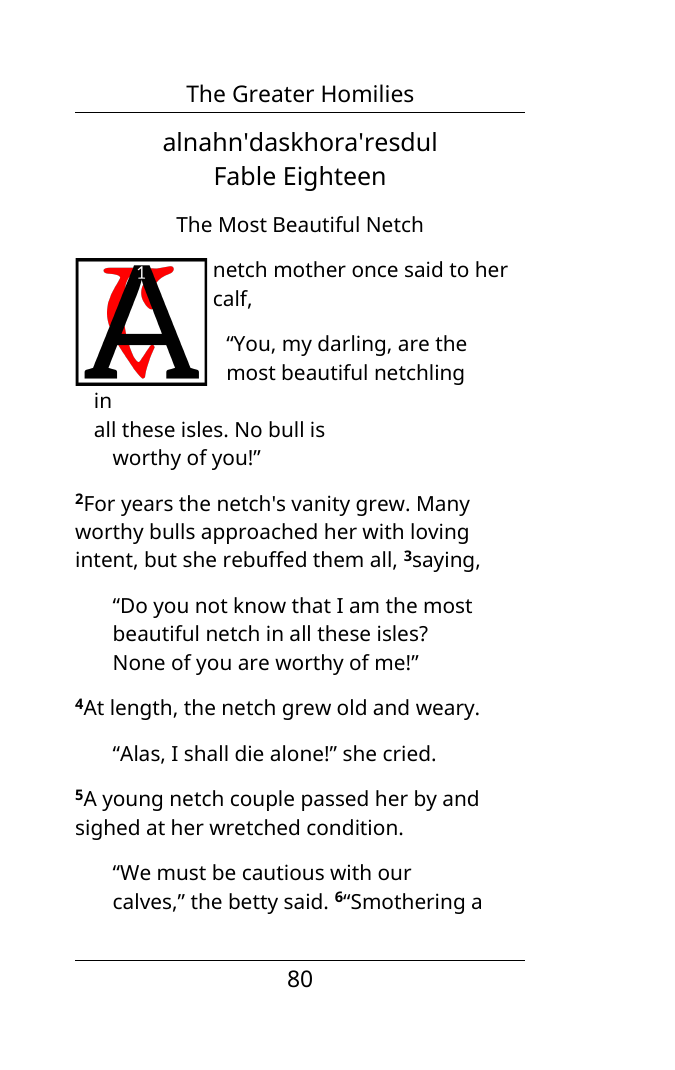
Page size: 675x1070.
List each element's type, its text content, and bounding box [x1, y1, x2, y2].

text most beautiful netchling in [94, 358, 487, 415]
text Fable Eighteen [75, 159, 525, 193]
text 4At length, the netch grew old and weary. [75, 693, 525, 722]
text alnahn'daskhora'resdul [75, 125, 525, 159]
text all these isles. No bull is [94, 415, 487, 443]
text “We must be cautious with our calves,” the betty said. 6“Smothering a [112, 858, 487, 915]
text “Alas, I shall die alone!” she cried. [112, 739, 487, 767]
text 2For years the netch's vanity grew. Many worthy bulls approached her with loving intent, but she rebuffed them all, 3saying, [75, 489, 525, 574]
text netch mother once said to her [75, 256, 525, 284]
text 5A young netch couple passed her by and sighed at her wretched condition. [75, 784, 525, 841]
text The Most Beautiful Netch [75, 210, 525, 238]
text “You, my darling, are the [208, 329, 487, 358]
text calf, [208, 284, 525, 312]
text “Do you not know that I am the most beautiful netch in all these isles? None of you are worthy of me!” [112, 591, 487, 676]
picture [75, 258, 208, 386]
text worthy of you!” [112, 443, 487, 472]
